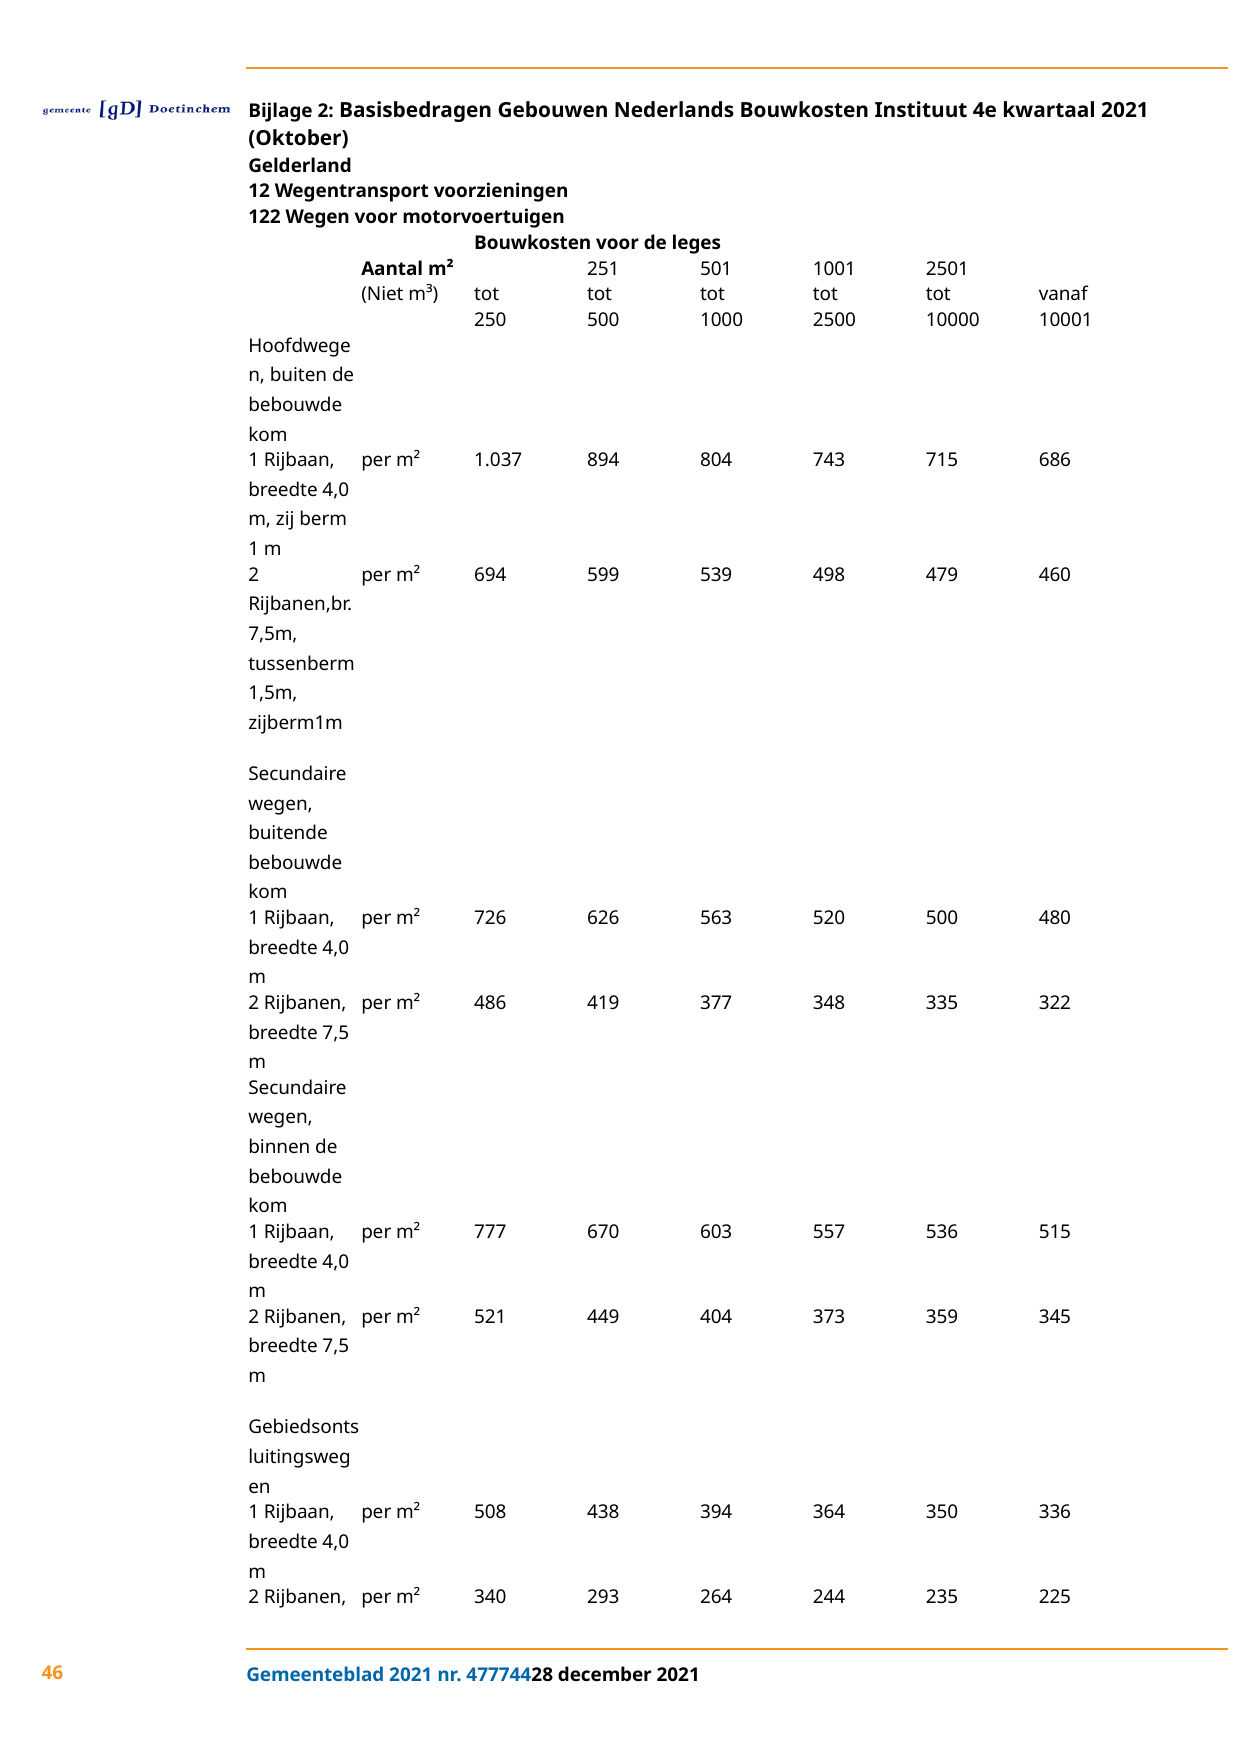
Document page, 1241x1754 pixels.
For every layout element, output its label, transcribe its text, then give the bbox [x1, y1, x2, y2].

table_cell [361, 735, 474, 760]
table_cell 500 [926, 904, 1038, 989]
table_cell [926, 332, 1038, 446]
table_cell [813, 760, 926, 904]
table_cell 777 [474, 1218, 587, 1303]
table_cell [587, 735, 700, 760]
table_cell 250 [474, 306, 587, 332]
table_cell 2500 [813, 306, 926, 332]
table_cell [361, 1074, 474, 1218]
table_cell [813, 1414, 926, 1499]
table_cell 2 Rijbanen, breedte 7,5 m [248, 1303, 361, 1388]
table_cell [587, 1388, 700, 1414]
table_cell 251 [587, 255, 700, 281]
table_cell Gebiedsontsluitingswegen [248, 1414, 361, 1499]
table_cell 345 [1039, 1303, 1152, 1388]
table_cell [700, 332, 813, 446]
table_cell (Niet m³) [361, 281, 474, 306]
table_cell per m² [361, 1499, 474, 1583]
table_cell 563 [700, 904, 813, 989]
table_cell [1039, 255, 1152, 281]
table_cell [1039, 1414, 1152, 1499]
table_cell 498 [813, 561, 926, 734]
table_cell tot [813, 281, 926, 306]
table_cell 626 [587, 904, 700, 989]
table_cell [474, 735, 587, 760]
table_cell tot [700, 281, 813, 306]
table_cell per m² [361, 1584, 474, 1609]
table_cell [474, 760, 587, 904]
table_cell 743 [813, 446, 926, 561]
table_cell per m² [361, 446, 474, 561]
table_cell vanaf [1039, 281, 1152, 306]
table_cell 449 [587, 1303, 700, 1388]
table_cell 419 [587, 989, 700, 1074]
table_cell [700, 735, 813, 760]
table_cell [700, 1074, 813, 1218]
table_cell [587, 760, 700, 904]
table_header Gelderland [248, 152, 1152, 178]
table_cell 364 [813, 1499, 926, 1583]
table_cell 2 Rijbanen,br.7,5m, tussenberm1,5m, zijberm1m [248, 561, 361, 734]
table_cell [587, 332, 700, 446]
table_cell Secundaire wegen, buitende bebouwde kom [248, 760, 361, 904]
table_cell [474, 255, 587, 281]
table_cell per m² [361, 904, 474, 989]
table_cell per m² [361, 1218, 474, 1303]
table_cell 479 [926, 561, 1038, 734]
table_cell [474, 1414, 587, 1499]
table_cell 599 [587, 561, 700, 734]
table_cell 1000 [700, 306, 813, 332]
table_cell tot [474, 281, 587, 306]
text Bijlage 2: Basisbedragen Gebouwen Nederlands Bouwkosten Instituut 4e kwartaal 2021 (Oktober) [248, 95, 1152, 152]
table_cell 715 [926, 446, 1038, 561]
table_cell Secundaire wegen, binnen de bebouwde kom [248, 1074, 361, 1218]
table_cell 359 [926, 1303, 1038, 1388]
table_cell 603 [700, 1218, 813, 1303]
table_cell [587, 1414, 700, 1499]
table_cell 348 [813, 989, 926, 1074]
table_cell 2501 [926, 255, 1038, 281]
table_cell 404 [700, 1303, 813, 1388]
table_cell 1 Rijbaan, breedte 4,0 m [248, 904, 361, 989]
table_cell 536 [926, 1218, 1038, 1303]
table_cell [700, 760, 813, 904]
table_cell [1039, 760, 1152, 904]
table_cell 500 [587, 306, 700, 332]
table_cell tot [587, 281, 700, 306]
table_cell 1 Rijbaan, breedte 4,0 m, zij berm 1 m [248, 446, 361, 561]
table_cell 726 [474, 904, 587, 989]
table_cell 264 [700, 1584, 813, 1609]
table_cell [813, 1074, 926, 1218]
table_cell [1039, 735, 1152, 760]
table_cell 670 [587, 1218, 700, 1303]
table_cell [813, 735, 926, 760]
table_cell 2 Rijbanen, [248, 1584, 361, 1609]
table_cell 322 [1039, 989, 1152, 1074]
table_cell Bouwkosten voor de leges [474, 229, 1152, 255]
table_cell 1001 [813, 255, 926, 281]
table_cell [926, 1074, 1038, 1218]
table_cell 486 [474, 989, 587, 1074]
table_cell 521 [474, 1303, 587, 1388]
table_cell [248, 229, 361, 255]
table_cell [361, 1388, 474, 1414]
table_cell [361, 229, 474, 255]
table_cell 520 [813, 904, 926, 989]
table_cell Aantal m² [361, 255, 474, 281]
table_cell [700, 1414, 813, 1499]
table_cell 244 [813, 1584, 926, 1609]
table_cell 1 Rijbaan, breedte 4,0 m [248, 1218, 361, 1303]
table_cell 293 [587, 1584, 700, 1609]
table_cell 894 [587, 446, 700, 561]
table_cell 1 Rijbaan, breedte 4,0 m [248, 1499, 361, 1583]
table_cell 335 [926, 989, 1038, 1074]
picture [41, 47, 231, 172]
table_cell 438 [587, 1499, 700, 1583]
table_cell [926, 760, 1038, 904]
table_cell 804 [700, 446, 813, 561]
table_cell [248, 281, 361, 306]
table_cell per m² [361, 989, 474, 1074]
table_cell [474, 1074, 587, 1218]
table_cell [813, 1388, 926, 1414]
table_cell per m² [361, 561, 474, 734]
table_cell 12 Wegentransport voorzieningen [248, 178, 1152, 203]
table_cell 10000 [926, 306, 1038, 332]
table_cell [361, 332, 474, 446]
table_cell [813, 332, 926, 446]
table_cell 460 [1039, 561, 1152, 734]
table_cell 373 [813, 1303, 926, 1388]
table_cell tot [926, 281, 1038, 306]
table_cell 694 [474, 561, 587, 734]
table_cell [248, 255, 361, 281]
table_cell 515 [1039, 1218, 1152, 1303]
table_cell 686 [1039, 446, 1152, 561]
table_cell 1.037 [474, 446, 587, 561]
table_cell 480 [1039, 904, 1152, 989]
table_cell [474, 332, 587, 446]
table_cell [700, 1388, 813, 1414]
table_cell [474, 1388, 587, 1414]
table_cell 539 [700, 561, 813, 734]
table_cell per m² [361, 1303, 474, 1388]
table_cell 336 [1039, 1499, 1152, 1583]
table_cell [248, 306, 361, 332]
table_cell [587, 1074, 700, 1218]
table_cell 394 [700, 1499, 813, 1583]
table_cell 340 [474, 1584, 587, 1609]
table_cell [248, 735, 361, 760]
table_cell [926, 1388, 1038, 1414]
table_cell [1039, 1074, 1152, 1218]
table_cell Hoofdwegen, buiten de bebouwde kom [248, 332, 361, 446]
table_cell 225 [1039, 1584, 1152, 1609]
table_cell 350 [926, 1499, 1038, 1583]
table_cell 122 Wegen voor motorvoertuigen [248, 203, 1152, 229]
table_cell [926, 735, 1038, 760]
table_cell [248, 1388, 361, 1414]
table_cell 10001 [1039, 306, 1152, 332]
table_cell 501 [700, 255, 813, 281]
table_cell [1039, 1388, 1152, 1414]
table_cell [361, 306, 474, 332]
table_cell 2 Rijbanen, breedte 7,5 m [248, 989, 361, 1074]
table_cell 557 [813, 1218, 926, 1303]
table_cell 377 [700, 989, 813, 1074]
table_cell [926, 1414, 1038, 1499]
table_cell 508 [474, 1499, 587, 1583]
table_cell [1039, 332, 1152, 446]
table_cell [361, 760, 474, 904]
table_cell 235 [926, 1584, 1038, 1609]
table_cell [361, 1414, 474, 1499]
